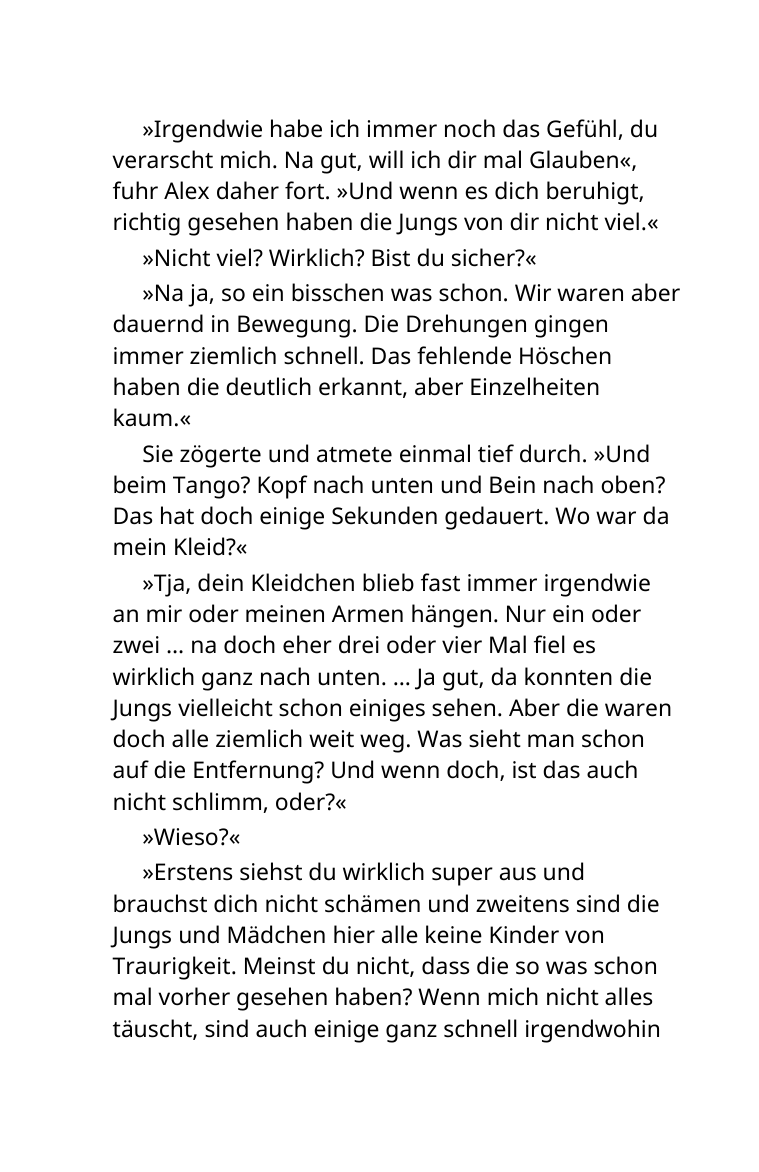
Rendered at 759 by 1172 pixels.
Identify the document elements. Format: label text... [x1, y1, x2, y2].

text »Tja, dein Kleidchen blieb fast immer irgendwie an mir oder meinen Armen hängen. Nur ein oder zwei … na doch eher drei oder vier Mal fiel es wirklich ganz nach unten. … Ja gut, da konnten die Jungs vielleicht schon einiges sehen. Aber die waren doch alle ziemlich weit weg. Was sieht man schon auf die Entfernung? Und wenn doch, ist das auch nicht schlimm, oder?« [112, 567, 684, 817]
text »Irgendwie habe ich immer noch das Gefühl, du verarscht mich. Na gut, will ich dir mal Glauben«, fuhr Alex daher fort. »Und wenn es dich beruhigt, richtig gesehen haben die Jungs von dir nicht viel.« [112, 112, 684, 237]
text Sie zögerte und atmete einmal tief durch. »Und beim Tango? Kopf nach unten und Bein nach oben? Das hat doch einige Sekunden gedauert. Wo war da mein Kleid?« [112, 437, 684, 562]
text »Nicht viel? Wirklich? Bist du sicher?« [112, 242, 684, 273]
text »Erstens siehst du wirklich super aus und brauchst dich nicht schämen und zweitens sind die Jungs und Mädchen hier alle keine Kinder von Traurigkeit. Meinst du nicht, dass die so was schon mal vorher gesehen haben? Wenn mich nicht alles täuscht, sind auch einige ganz schnell irgendwohin [112, 856, 684, 1044]
text »Na ja, so ein bisschen was schon. Wir waren aber dauernd in Bewegung. Die Drehungen gingen immer ziemlich schnell. Das fehlende Höschen haben die deutlich erkannt, aber Einzelheiten kaum.« [112, 277, 684, 433]
text »Wieso?« [112, 821, 684, 852]
